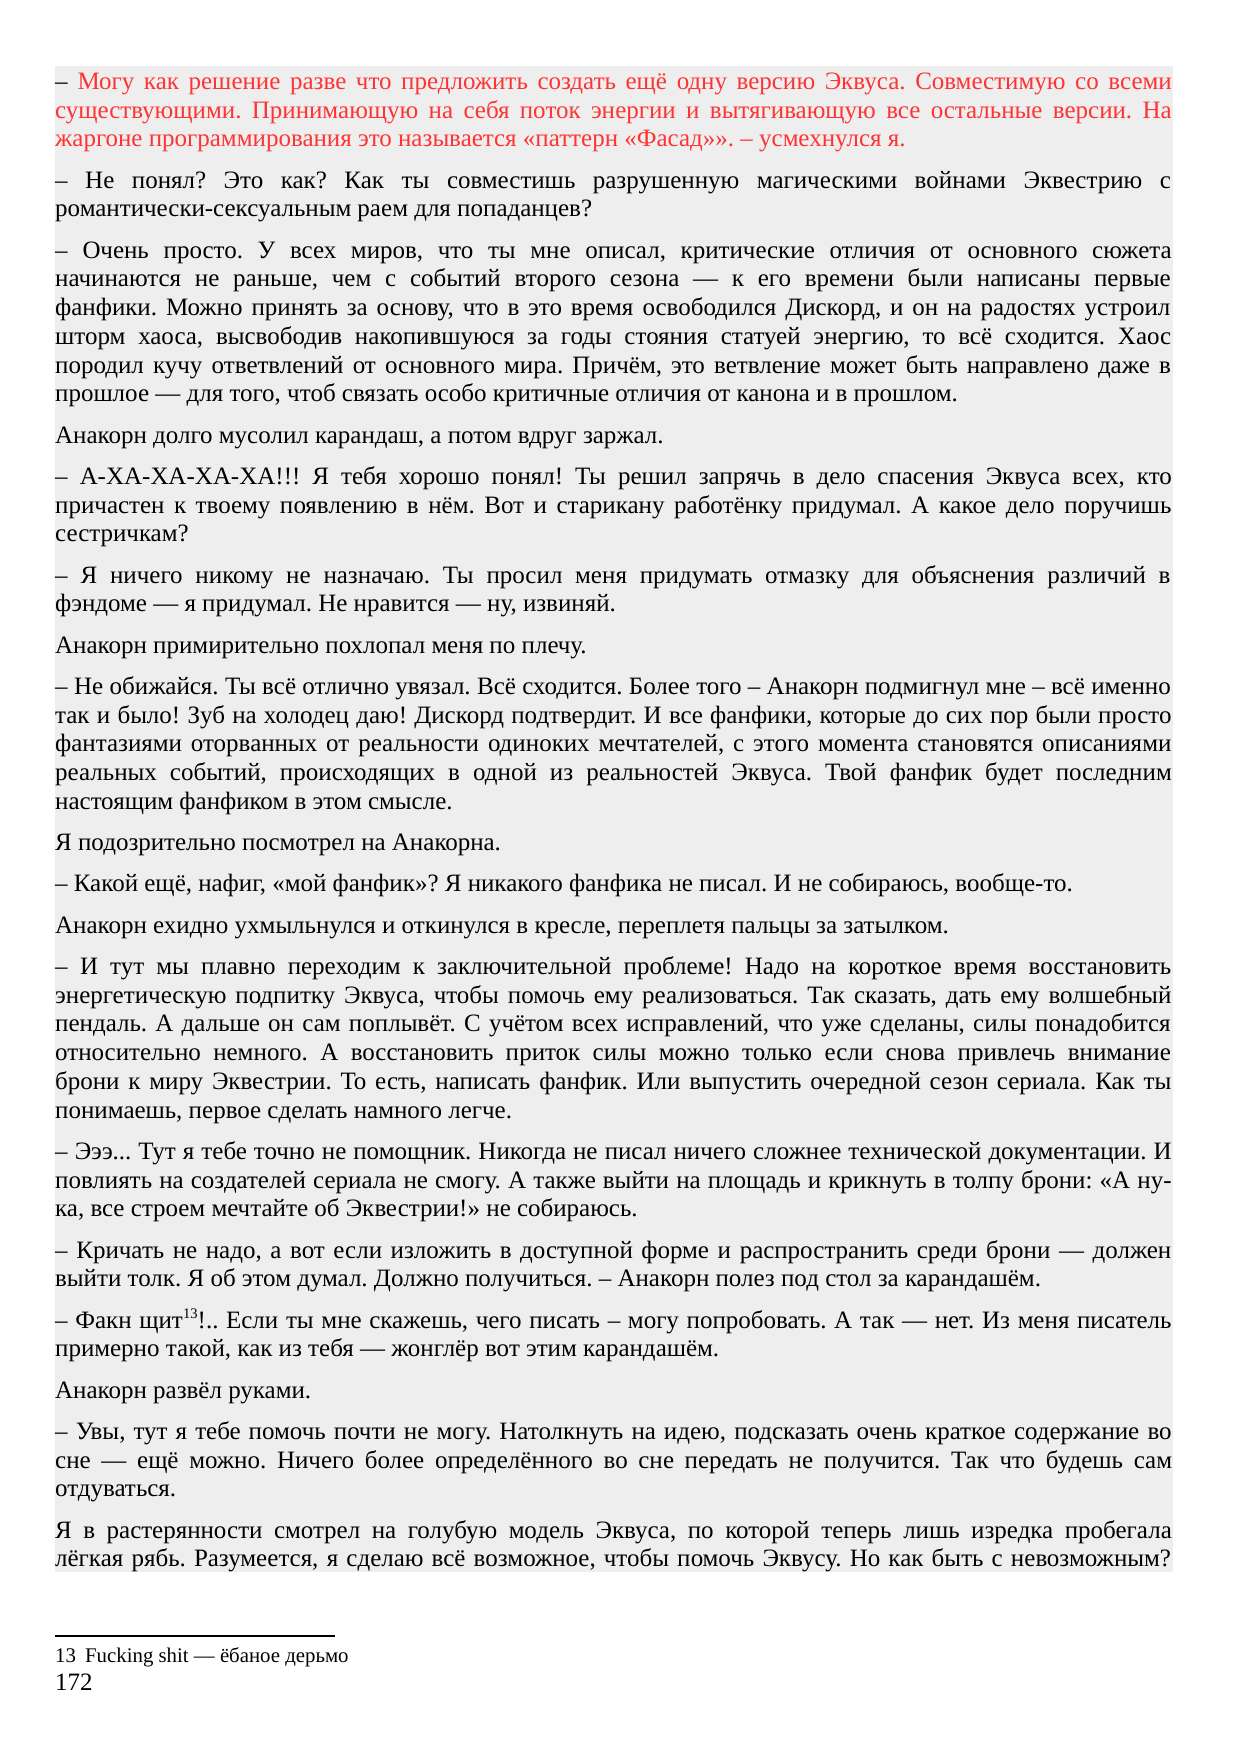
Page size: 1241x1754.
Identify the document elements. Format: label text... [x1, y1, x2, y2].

text – Какой ещё, нафиг, «мой фанфик»? Я никакого фанфика не писал. И не собираюсь, вообще-то. [55, 868, 1173, 897]
text – И тут мы плавно переходим к заключительной проблеме! Надо на короткое время восстановить энергетическую подпитку Эквуса, чтобы помочь ему реализоваться. Так сказать, дать ему волшебный пендаль. А дальше он сам поплывёт. С учётом всех исправлений, что уже сделаны, силы понадобится относительно немного. А восстановить приток силы можно только если снова привлечь внимание брони к миру Эквестрии. То есть, написать фанфик. Или выпустить очередной сезон сериала. Как ты понимаешь, первое сделать намного легче. [55, 951, 1173, 1123]
text – Я ничего никому не назначаю. Ты просил меня придумать отмазку для объяснения различий в фэндоме — я придумал. Не нравится — ну, извиняй. [55, 560, 1173, 617]
text – Очень просто. У всех миров, что ты мне описал, критические отличия от основного сюжета начинаются не раньше, чем с событий второго сезона — к его времени были написаны первые фанфики. Можно принять за основу, что в это время освободился Дискорд, и он на радостях устроил шторм хаоса, высвободив накопившуюся за годы стояния статуей энергию, то всё сходится. Хаос породил кучу ответвлений от основного мира. Причём, это ветвление может быть направлено даже в прошлое — для того, чтоб связать особо критичные отличия от канона и в прошлом. [55, 235, 1173, 407]
text – Не обижайся. Ты всё отлично увязал. Всё сходится. Более того – Анакорн подмигнул мне – всё именно так и было! Зуб на холодец даю! Дискорд подтвердит. И все фанфики, которые до сих пор были просто фантазиями оторванных от реальности одиноких мечтателей, с этого момента становятся описаниями реальных событий, происходящих в одной из реальностей Эквуса. Твой фанфик будет последним настоящим фанфиком в этом смысле. [55, 671, 1173, 815]
text Fucking shit — ёбаное дерьмо [55, 1642, 1173, 1667]
text Анакорн долго мусолил карандаш, а потом вдруг заржал. [55, 420, 1173, 448]
text – Факн щит!.. Если ты мне скажешь, чего писать – могу попробовать. А так — нет. Из меня писатель примерно такой, как из тебя — жонглёр вот этим карандашём. [55, 1305, 1173, 1362]
text Анакорн ехидно ухмыльнулся и откинулся в кресле, переплетя пальцы за затылком. [55, 910, 1173, 938]
text – Могу как решение разве что предложить создать ещё одну версию Эквуса. Совместимую со всеми существующими. Принимающую на себя поток энергии и вытягивающую все остальные версии. На жаргоне программирования это называется «паттерн «Фасад»». – усмехнулся я. [55, 66, 1173, 152]
text – Увы, тут я тебе помочь почти не могу. Натолкнуть на идею, подсказать очень краткое содержание во сне — ещё можно. Ничего более определённого во сне передать не получится. Так что будешь сам отдуваться. [55, 1416, 1173, 1502]
text Я подозрительно посмотрел на Анакорна. [55, 827, 1173, 856]
text – А-ХА-ХА-ХА-ХА!!! Я тебя хорошо понял! Ты решил запрячь в дело спасения Эквуса всех, кто причастен к твоему появлению в нём. Вот и старикану работёнку придумал. А какое дело поручишь сестричкам? [55, 461, 1173, 547]
text – Не понял? Это как? Как ты совместишь разрушенную магическими войнами Эквестрию с романтически-сексуальным раем для попаданцев? [55, 165, 1173, 222]
text – Кричать не надо, а вот если изложить в доступной форме и распространить среди брони — должен выйти толк. Я об этом думал. Должно получиться. – Анакорн полез под стол за карандашём. [55, 1235, 1173, 1292]
text Анакорн примирительно похлопал меня по плечу. [55, 630, 1173, 658]
text Я в растерянности смотрел на голубую модель Эквуса, по которой теперь лишь изредка пробегала лёгкая рябь. Разумеется, я сделаю всё возможное, чтобы помочь Эквусу. Но как быть с невозможным? [55, 1515, 1173, 1572]
text – Эээ... Тут я тебе точно не помощник. Никогда не писал ничего сложнее технической документации. И повлиять на создателей сериала не смогу. А также выйти на площадь и крикнуть в толпу брони: «А ну-ка, все строем мечтайте об Эквестрии!» не собираюсь. [55, 1136, 1173, 1222]
text Анакорн развёл руками. [55, 1375, 1173, 1403]
